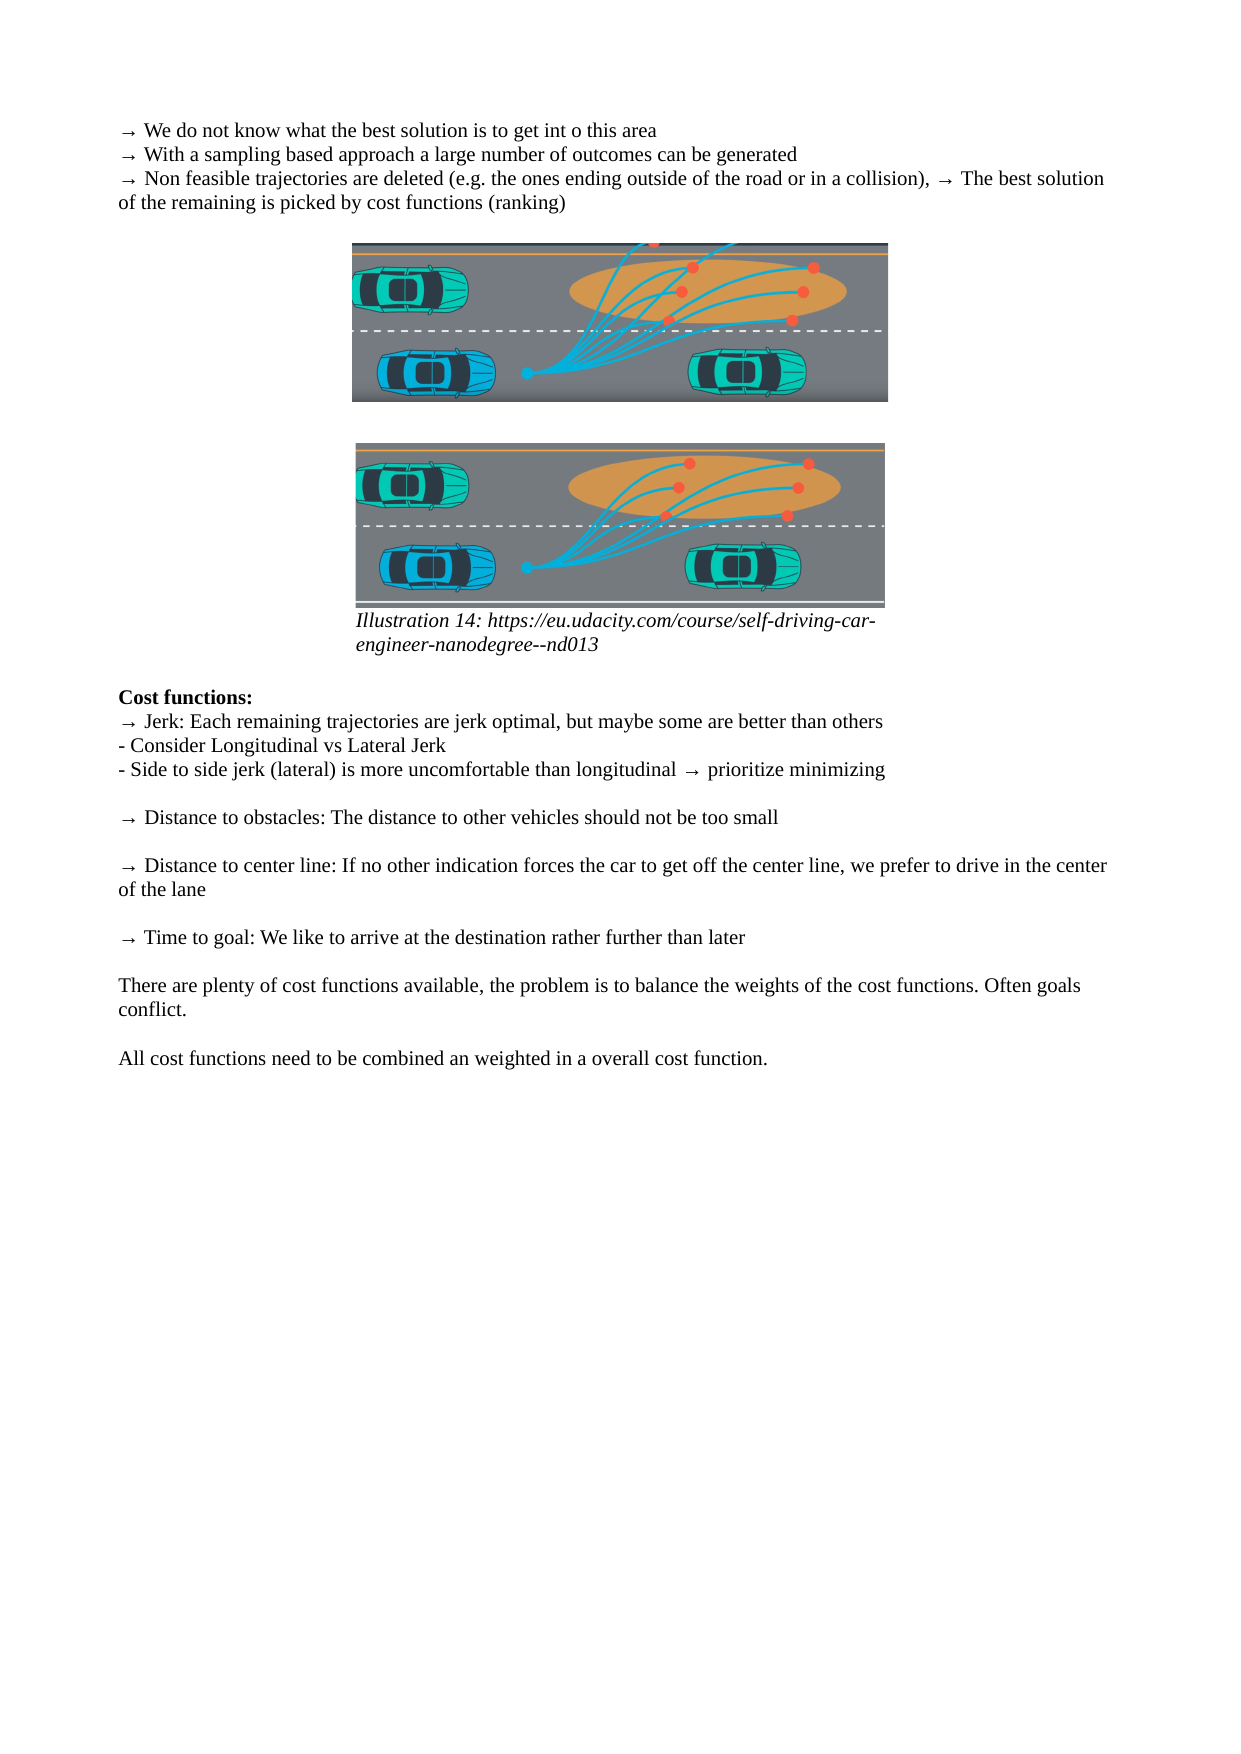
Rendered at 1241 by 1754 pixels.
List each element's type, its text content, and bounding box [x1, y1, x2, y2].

text → Non feasible trajectories are deleted (e.g. the ones ending outside of the road or in a collision), → The best solution of the remaining is picked by cost functions (ranking) [118, 166, 1122, 214]
text → Distance to center line: If no other indication forces the car to get off the center line, we prefer to drive in the center of the lane [118, 853, 1122, 901]
text Illustration 14: https://eu.udacity.com/course/self-driving-car-engineer-nanodegree--nd013 [356, 608, 885, 656]
picture [600, 270, 684, 328]
text → With a sampling based approach a large number of outcomes can be generated [118, 142, 1122, 166]
text - Consider Longitudinal vs Lateral Jerk [118, 733, 1122, 757]
picture [352, 243, 889, 402]
picture [581, 297, 656, 354]
text → Distance to obstacles: The distance to other vehicles should not be too small [118, 805, 1122, 829]
text There are plenty of cost functions available, the problem is to balance the weights of the cost functions. Often goals conflict. [118, 973, 1122, 1021]
picture [589, 325, 652, 361]
text All cost functions need to be combined an weighted in a overall cost function. [118, 1046, 1122, 1069]
text - Side to side jerk (lateral) is more uncomfortable than longitudinal → prioritize minimizing [118, 757, 1122, 781]
picture [581, 334, 618, 360]
text → We do not know what the best solution is to get int o this area [118, 118, 1122, 142]
text → Time to goal: We like to arrive at the destination rather further than later [118, 925, 1122, 949]
picture [355, 443, 885, 608]
text Cost functions: [118, 684, 1122, 709]
text → Jerk: Each remaining trajectories are jerk optimal, but maybe some are better than others [118, 709, 1122, 733]
